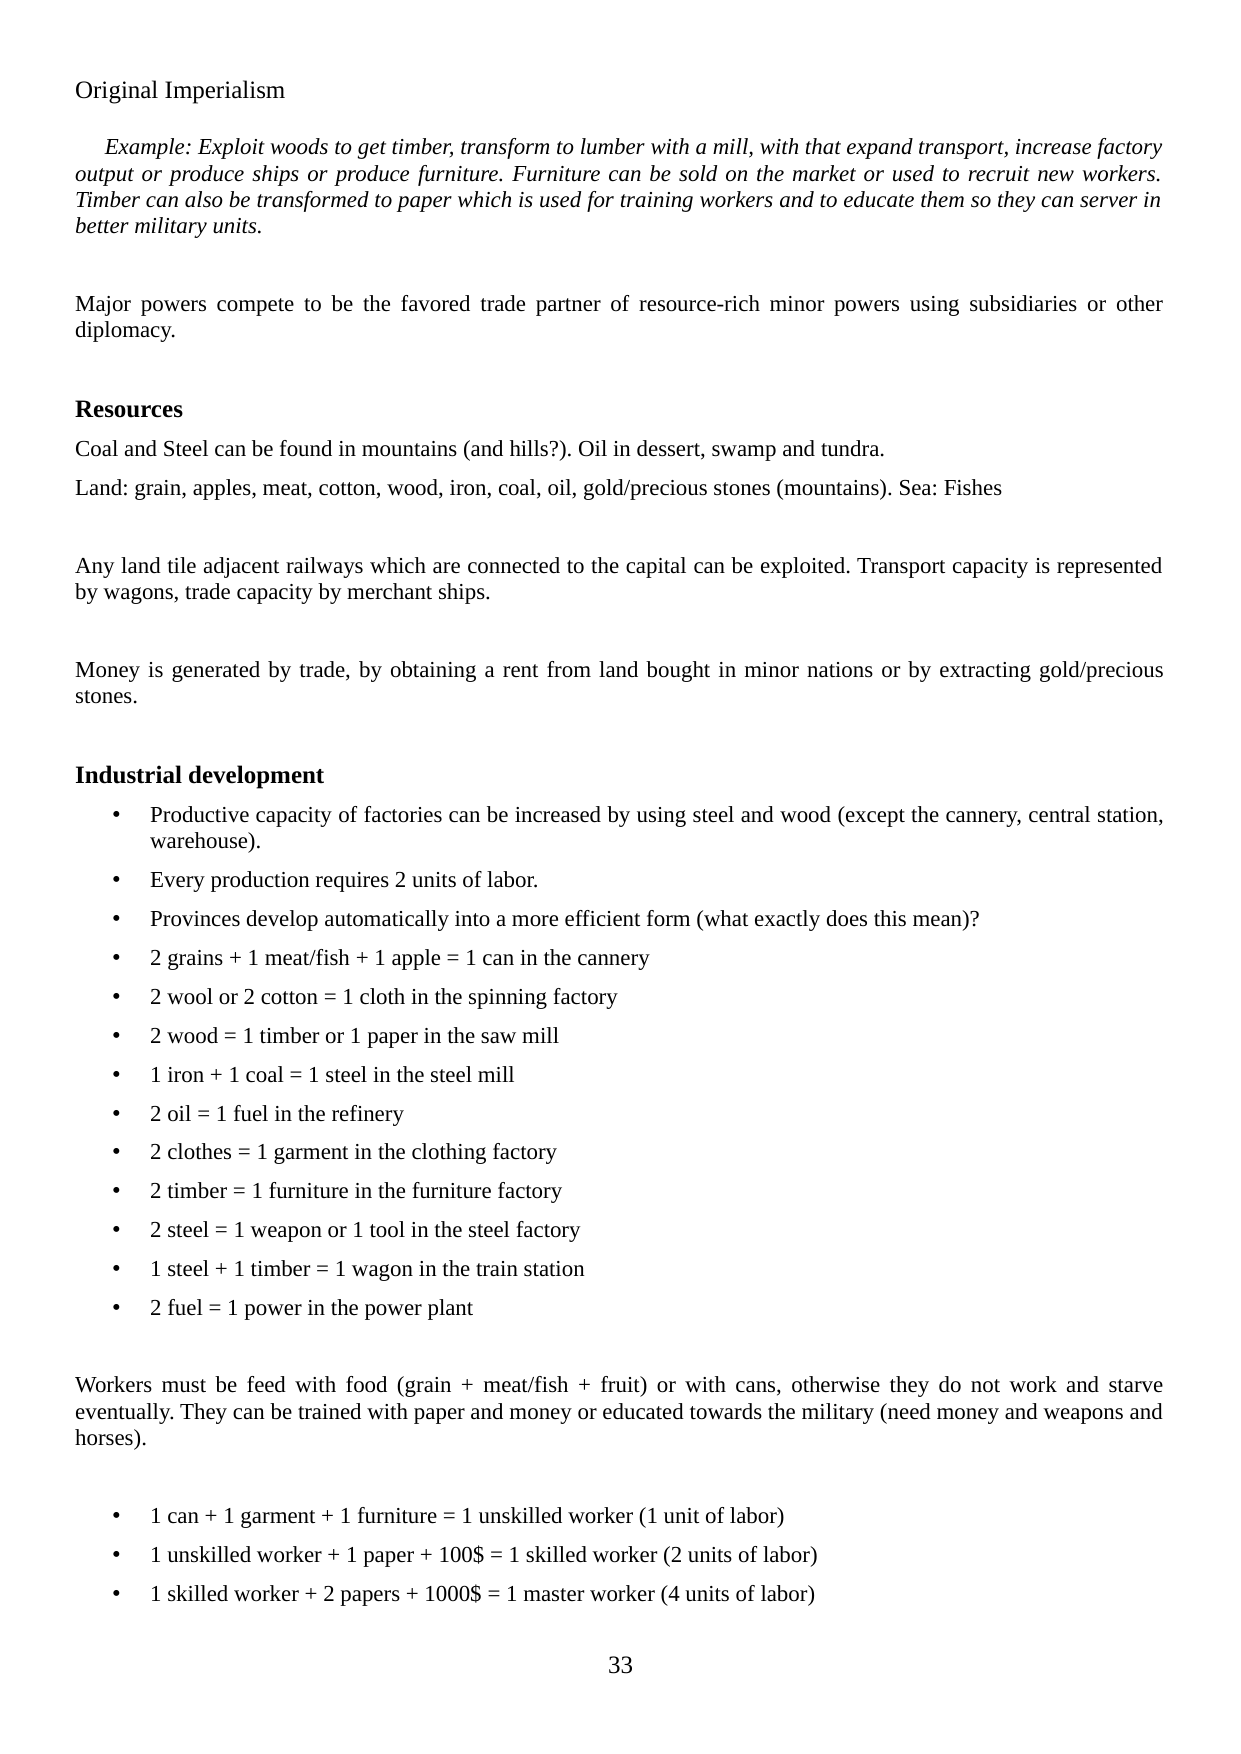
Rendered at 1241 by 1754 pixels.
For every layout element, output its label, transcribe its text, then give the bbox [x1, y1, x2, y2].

text Example: Exploit woods to get timber, transform to lumber with a mill, with that expand transport, increase factory output or produce ships or produce furniture. Furniture can be sold on the market or used to recruit new workers. Timber can also be transformed to paper which is used for training workers and to educate them so they can server in better military units. [75, 133, 1166, 239]
list 2 fuel = 1 power in the power plant [112, 1294, 1166, 1320]
text Workers must be feed with food (grain + meat/fish + fruit) or with cans, otherwise they do not work and starve eventually. They can be trained with paper and money or educated towards the military (need money and weapons and horses). [75, 1372, 1166, 1451]
list 1 unskilled worker + 1 paper + 100$ = 1 skilled worker (2 units of labor) [112, 1541, 1166, 1567]
text Any land tile adjacent railways which are connected to the capital can be exploited. Transport capacity is represented by wagons, trade capacity by merchant ships. [75, 552, 1166, 604]
list 1 steel + 1 timber = 1 wagon in the train station [112, 1255, 1166, 1281]
list 1 iron + 1 coal = 1 steel in the steel mill [112, 1061, 1166, 1087]
text Industrial development [75, 760, 1166, 789]
text Resources [75, 394, 1166, 423]
list 2 clothes = 1 garment in the clothing factory [112, 1138, 1166, 1165]
list 2 wood = 1 timber or 1 paper in the saw mill [112, 1022, 1166, 1048]
list 1 skilled worker + 2 papers + 1000$ = 1 master worker (4 units of labor) [112, 1580, 1166, 1606]
list 1 can + 1 garment + 1 furniture = 1 unskilled worker (1 unit of labor) [112, 1502, 1166, 1528]
list 2 grains + 1 meat/fish + 1 apple = 1 can in the cannery [112, 944, 1166, 971]
list Provinces develop automatically into a more efficient form (what exactly does this mean)? [112, 905, 1166, 932]
list 2 oil = 1 fuel in the refinery [112, 1099, 1166, 1126]
list 2 steel = 1 weapon or 1 tool in the steel factory [112, 1216, 1166, 1242]
list Productive capacity of factories can be increased by using steel and wood (except the cannery, central station, warehouse). [112, 801, 1166, 854]
list 2 timber = 1 furniture in the furniture factory [112, 1177, 1166, 1204]
list 2 wool or 2 cotton = 1 cloth in the spinning factory [112, 983, 1166, 1009]
text Land: grain, apples, meat, cotton, wood, iron, coal, oil, gold/precious stones (mountains). Sea: Fishes [75, 474, 1166, 501]
text Major powers compete to be the favored trade partner of resource-rich minor powers using subsidiaries or other diplomacy. [75, 290, 1166, 343]
list Every production requires 2 units of labor. [112, 866, 1166, 893]
text Money is generated by trade, by obtaining a rent from land bought in minor nations or by extracting gold/precious stones. [75, 656, 1166, 709]
text Coal and Steel can be found in mountains (and hills?). Oil in dessert, swamp and tundra. [75, 435, 1166, 462]
